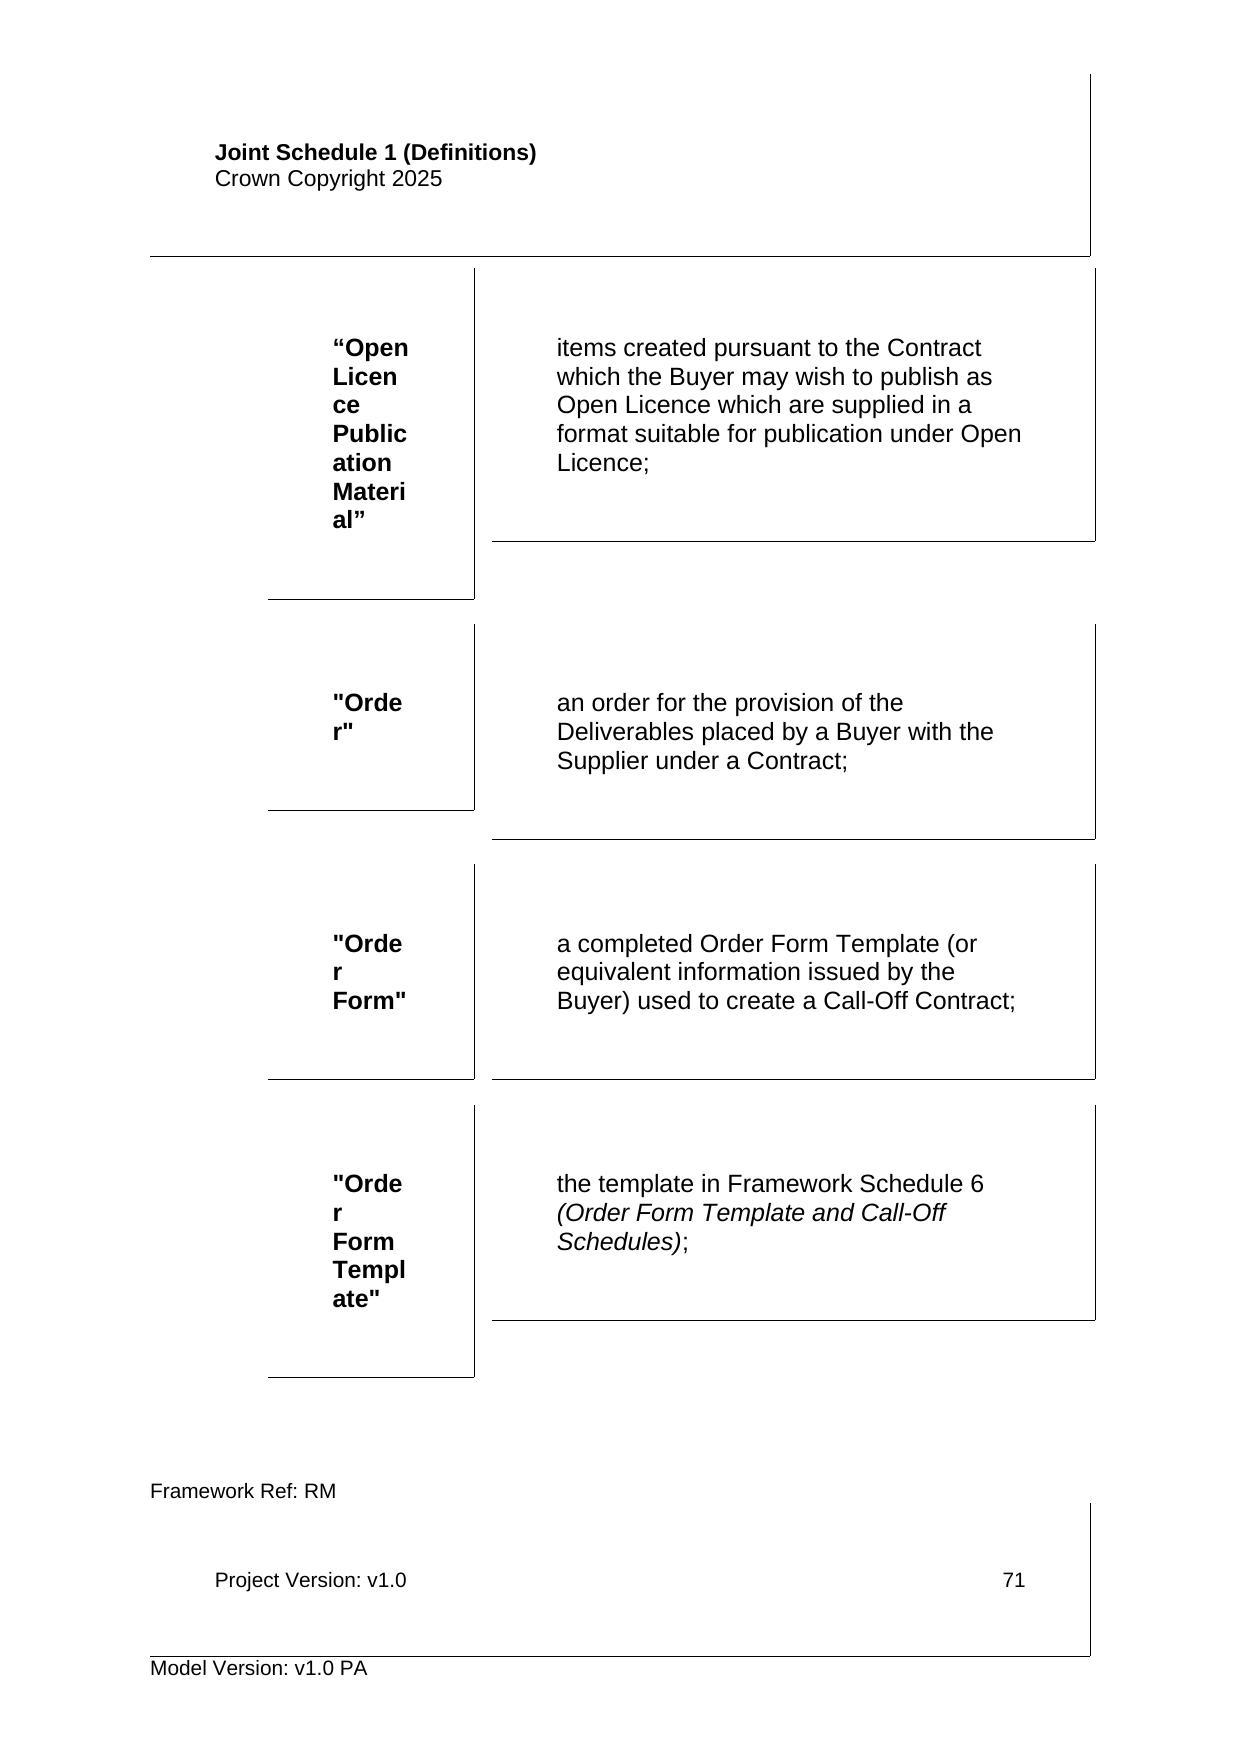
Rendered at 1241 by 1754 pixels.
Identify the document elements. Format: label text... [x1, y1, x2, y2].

table_cell a completed Order Form Template (or equivalent information issued by the Buyer) used to create a Call-Off Contract; [474, 852, 1095, 1092]
table_cell [268, 1080, 474, 1092]
table_cell the template in Framework Schedule 6 (Order Form Template and Call-Off Schedules); [474, 1092, 1095, 1390]
table_cell items created pursuant to the Contract which the Buyer may wish to publish as Open Licence which are supplied in a format suitable for publication under Open Licence; [474, 256, 1095, 611]
table_cell "Order" [268, 611, 474, 810]
table_cell "Order Form" [268, 852, 474, 1079]
table_cell [268, 811, 474, 852]
table_cell “Open Licence Publication Material” [268, 256, 474, 599]
table_cell an order for the provision of the Deliverables placed by a Buyer with the Supplier under a Contract; [474, 611, 1095, 852]
table_cell "Order Form Template" [268, 1092, 474, 1377]
table_cell [268, 600, 474, 611]
table_cell [268, 1378, 474, 1390]
